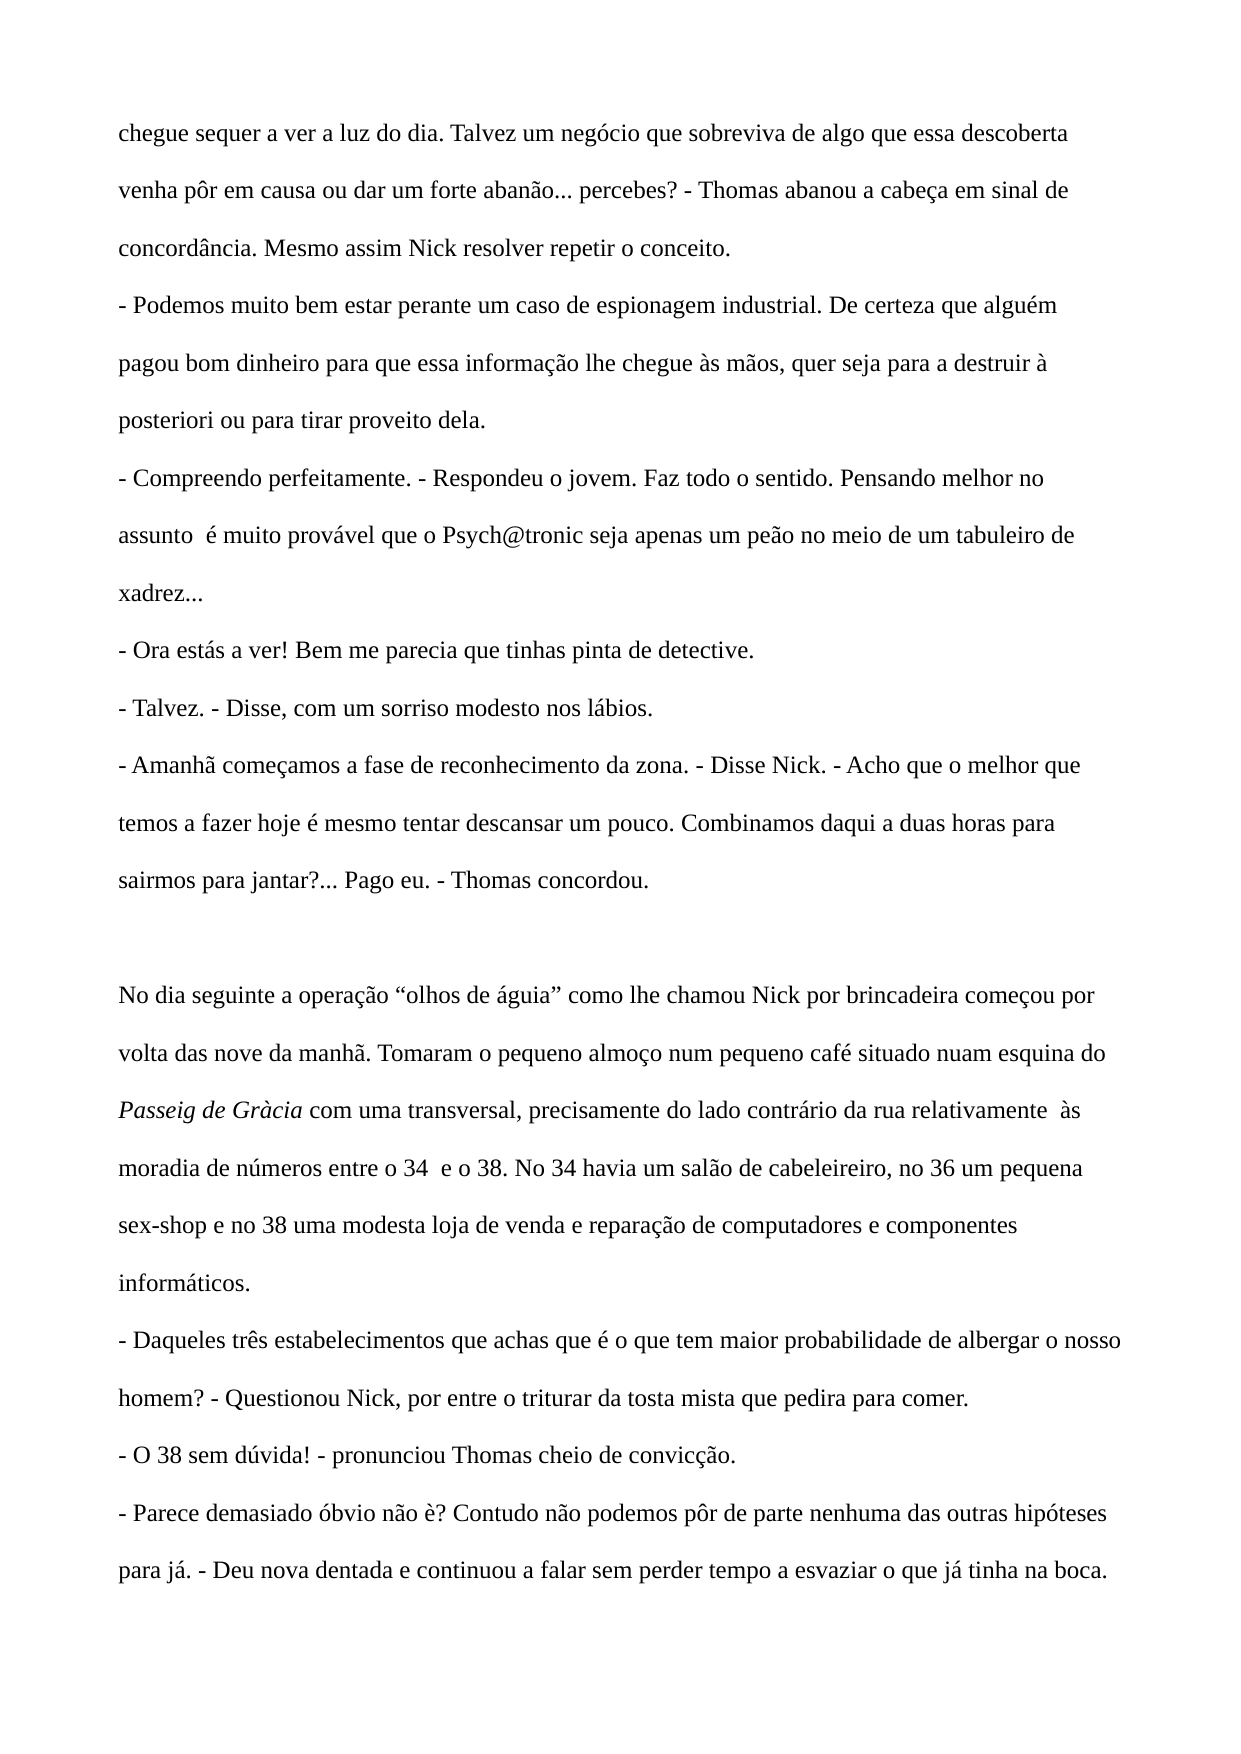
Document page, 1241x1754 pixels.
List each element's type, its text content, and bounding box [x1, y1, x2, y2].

text chegue sequer a ver a luz do dia. Talvez um negócio que sobreviva de algo que essa descoberta venha pôr em causa ou dar um forte abanão... percebes? - Thomas abanou a cabeça em sinal de concordância. Mesmo assim Nick resolver repetir o conceito. - Podemos muito bem estar perante um caso de espionagem industrial. De certeza que alguém pagou bom dinheiro para que essa informação lhe chegue às mãos, quer seja para a destruir à posteriori ou para tirar proveito dela. - Compreendo perfeitamente. - Respondeu o jovem. Faz todo o sentido. Pensando melhor no assunto é muito provável que o Psych@tronic seja apenas um peão no meio de um tabuleiro de xadrez... - Ora estás a ver! Bem me parecia que tinhas pinta de detective. - Talvez. - Disse, com um sorriso modesto nos lábios. - Amanhã começamos a fase de reconhecimento da zona. - Disse Nick. - Acho que o melhor que temos a fazer hoje é mesmo tentar descansar um pouco. Combinamos daqui a duas horas para sairmos para jantar?... Pago eu. - Thomas concordou. No dia seguinte a operação “olhos de águia” como lhe chamou Nick por brincadeira começou por volta das nove da manhã. Tomaram o pequeno almoço num pequeno café situado nuam esquina do Passeig de Gràcia com uma transversal, precisamente do lado contrário da rua relativamente às moradia de números entre o 34 e o 38. No 34 havia um salão de cabeleireiro, no 36 um pequena sex-shop e no 38 uma modesta loja de venda e reparação de computadores e componentes informáticos. - Daqueles três estabelecimentos que achas que é o que tem maior probabilidade de albergar o nosso homem? - Questionou Nick, por entre o triturar da tosta mista que pedira para comer. - O 38 sem dúvida! - pronunciou Thomas cheio de convicção. - Parece demasiado óbvio não è? Contudo não podemos pôr de parte nenhuma das outras hipóteses para já. - Deu nova dentada e continuou a falar sem perder tempo a esvaziar o que já tinha na boca. [118, 118, 1122, 1584]
